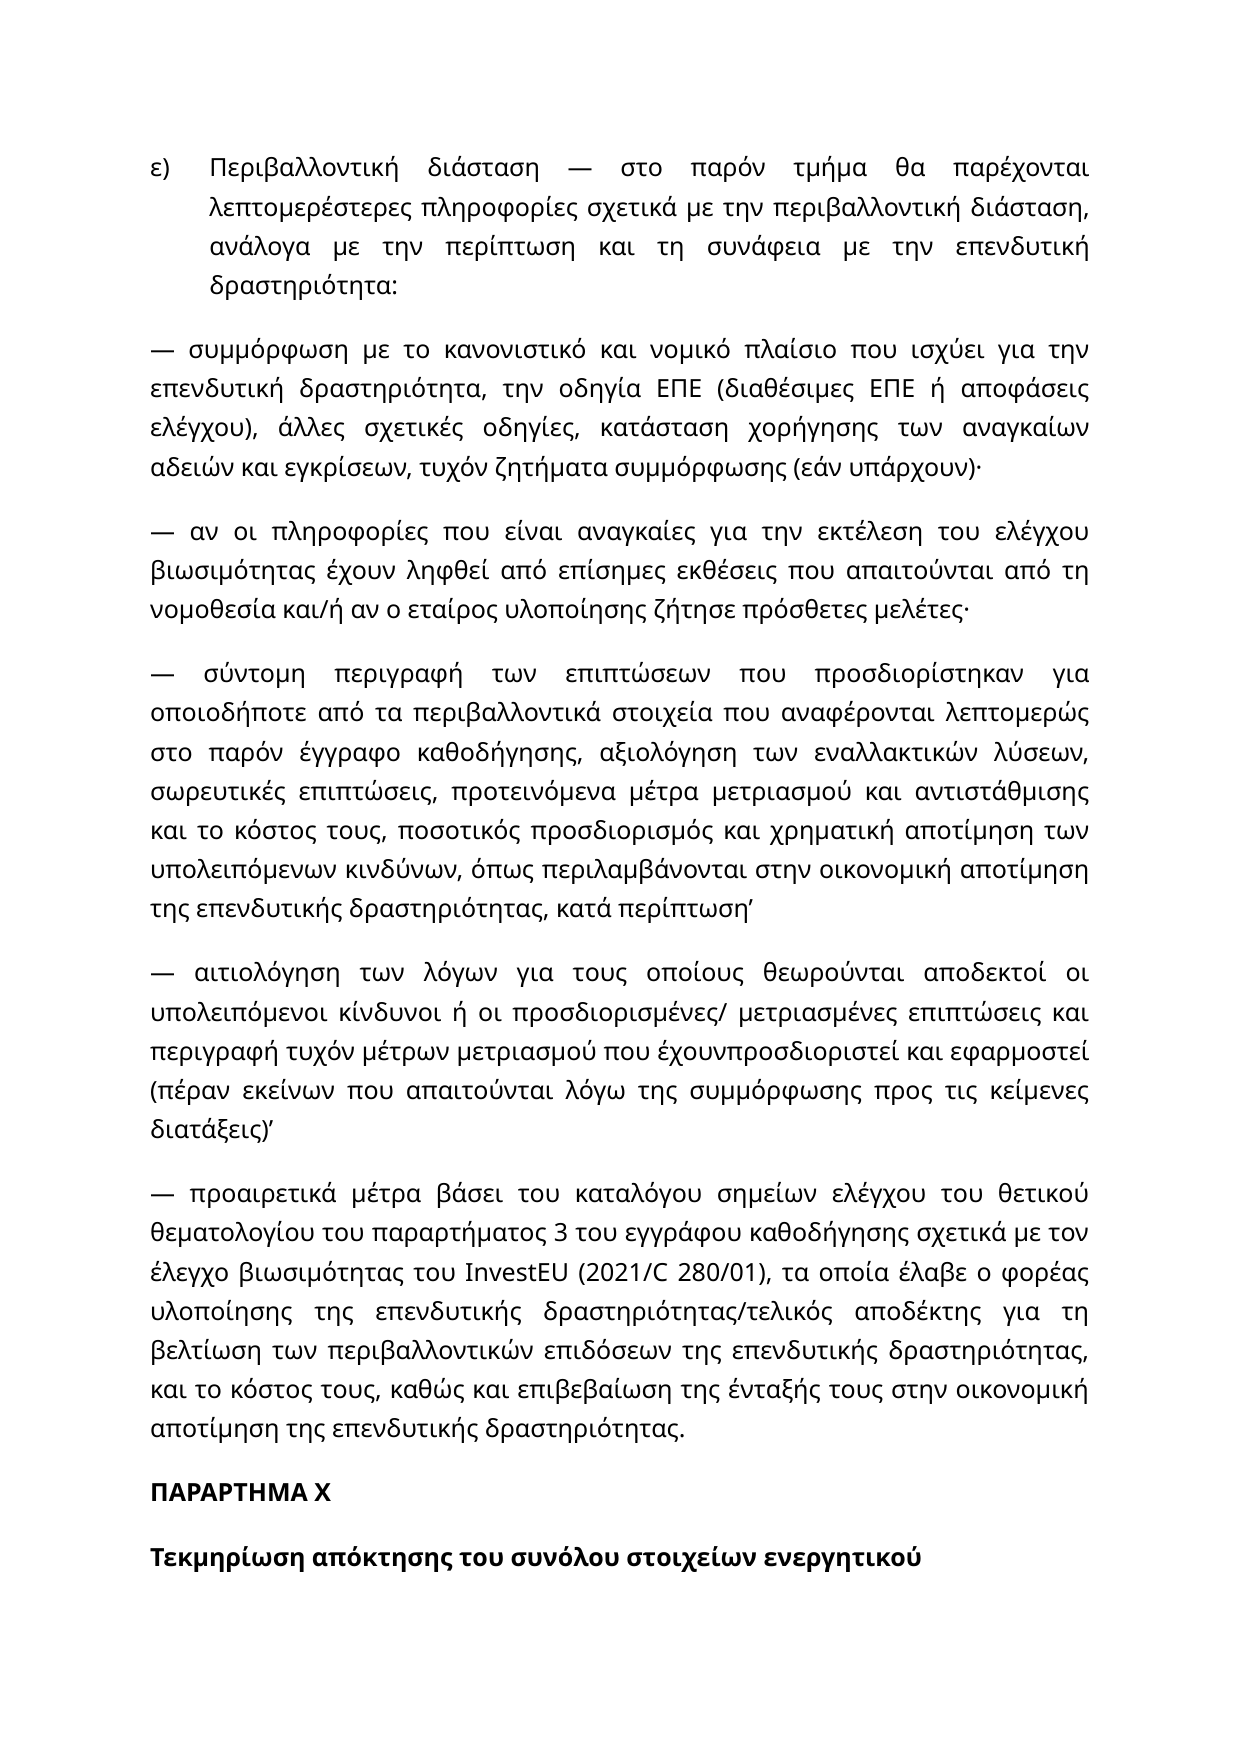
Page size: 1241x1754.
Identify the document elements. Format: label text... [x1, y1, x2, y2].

text Τεκμηρίωση απόκτησης του συνόλου στοιχείων ενεργητικού [150, 1539, 1090, 1573]
text — αν οι πληροφορίες που είναι αναγκαίες για την εκτέλεση του ελέγχου βιωσιμότητας έχουν ληφθεί από επίσημες εκθέσεις που απαιτούνται από τη νομοθεσία και/ή αν ο εταίρος υλοποίησης ζήτησε πρόσθετες μελέτες· [150, 513, 1090, 626]
text — αιτιολόγηση των λόγων για τους οποίους θεωρούνται αποδεκτοί οι υπολειπόμενοι κίνδυνοι ή οι προσδιορισμένες/ μετριασμένες επιπτώσεις και περιγραφή τυχόν μέτρων μετριασμού που έχουνπροσδιοριστεί και εφαρμοστεί (πέραν εκείνων που απαιτούνται λόγω της συμμόρφωσης προς τις κείμενες διατάξεις)’ [150, 955, 1090, 1146]
text — συμμόρφωση με το κανονιστικό και νομικό πλαίσιο που ισχύει για την επενδυτική δραστηριότητα, την οδηγία ΕΠΕ (διαθέσιμες ΕΠΕ ή αποφάσεις ελέγχου), άλλες σχετικές οδηγίες, κατάσταση χορήγησης των αναγκαίων αδειών και εγκρίσεων, τυχόν ζητήματα συμμόρφωσης (εάν υπάρχουν)· [150, 332, 1090, 483]
text — σύντομη περιγραφή των επιπτώσεων που προσδιορίστηκαν για οποιοδήποτε από τα περιβαλλοντικά στοιχεία που αναφέρονται λεπτομερώς στο παρόν έγγραφο καθοδήγησης, αξιολόγηση των εναλλακτικών λύσεων, σωρευτικές επιπτώσεις, προτεινόμενα μέτρα μετριασμού και αντιστάθμισης και το κόστος τους, ποσοτικός προσδιορισμός και χρηματική αποτίμηση των υπολειπόμενων κινδύνων, όπως περιλαμβάνονται στην οικονομική αποτίμηση της επενδυτικής δραστηριότητας, κατά περίπτωση’ [150, 656, 1090, 925]
text — προαιρετικά μέτρα βάσει του καταλόγου σημείων ελέγχου του θετικού θεματολογίου του παραρτήματος 3 του εγγράφου καθοδήγησης σχετικά με τον έλεγχο βιωσιμότητας του InvestEU (2021/C 280/01), τα οποία έλαβε ο φορέας υλοποίησης της επενδυτικής δραστηριότητας/τελικός αποδέκτης για τη βελτίωση των περιβαλλοντικών επιδόσεων της επενδυτικής δραστηριότητας, και το κόστος τους, καθώς και επιβεβαίωση της ένταξής τους στην οικονομική αποτίμηση της επενδυτικής δραστηριότητας. [150, 1176, 1090, 1445]
text ΠΑΡΑΡΤΗΜΑ X [150, 1475, 1090, 1509]
list ε) Περιβαλλοντική διάσταση — στο παρόν τμήμα θα παρέχονται λεπτομερέστερες πληροφορίες σχετικά με την περιβαλλοντική διάσταση, ανάλογα με την περίπτωση και τη συνάφεια με την επενδυτική δραστηριότητα: [150, 150, 1090, 302]
